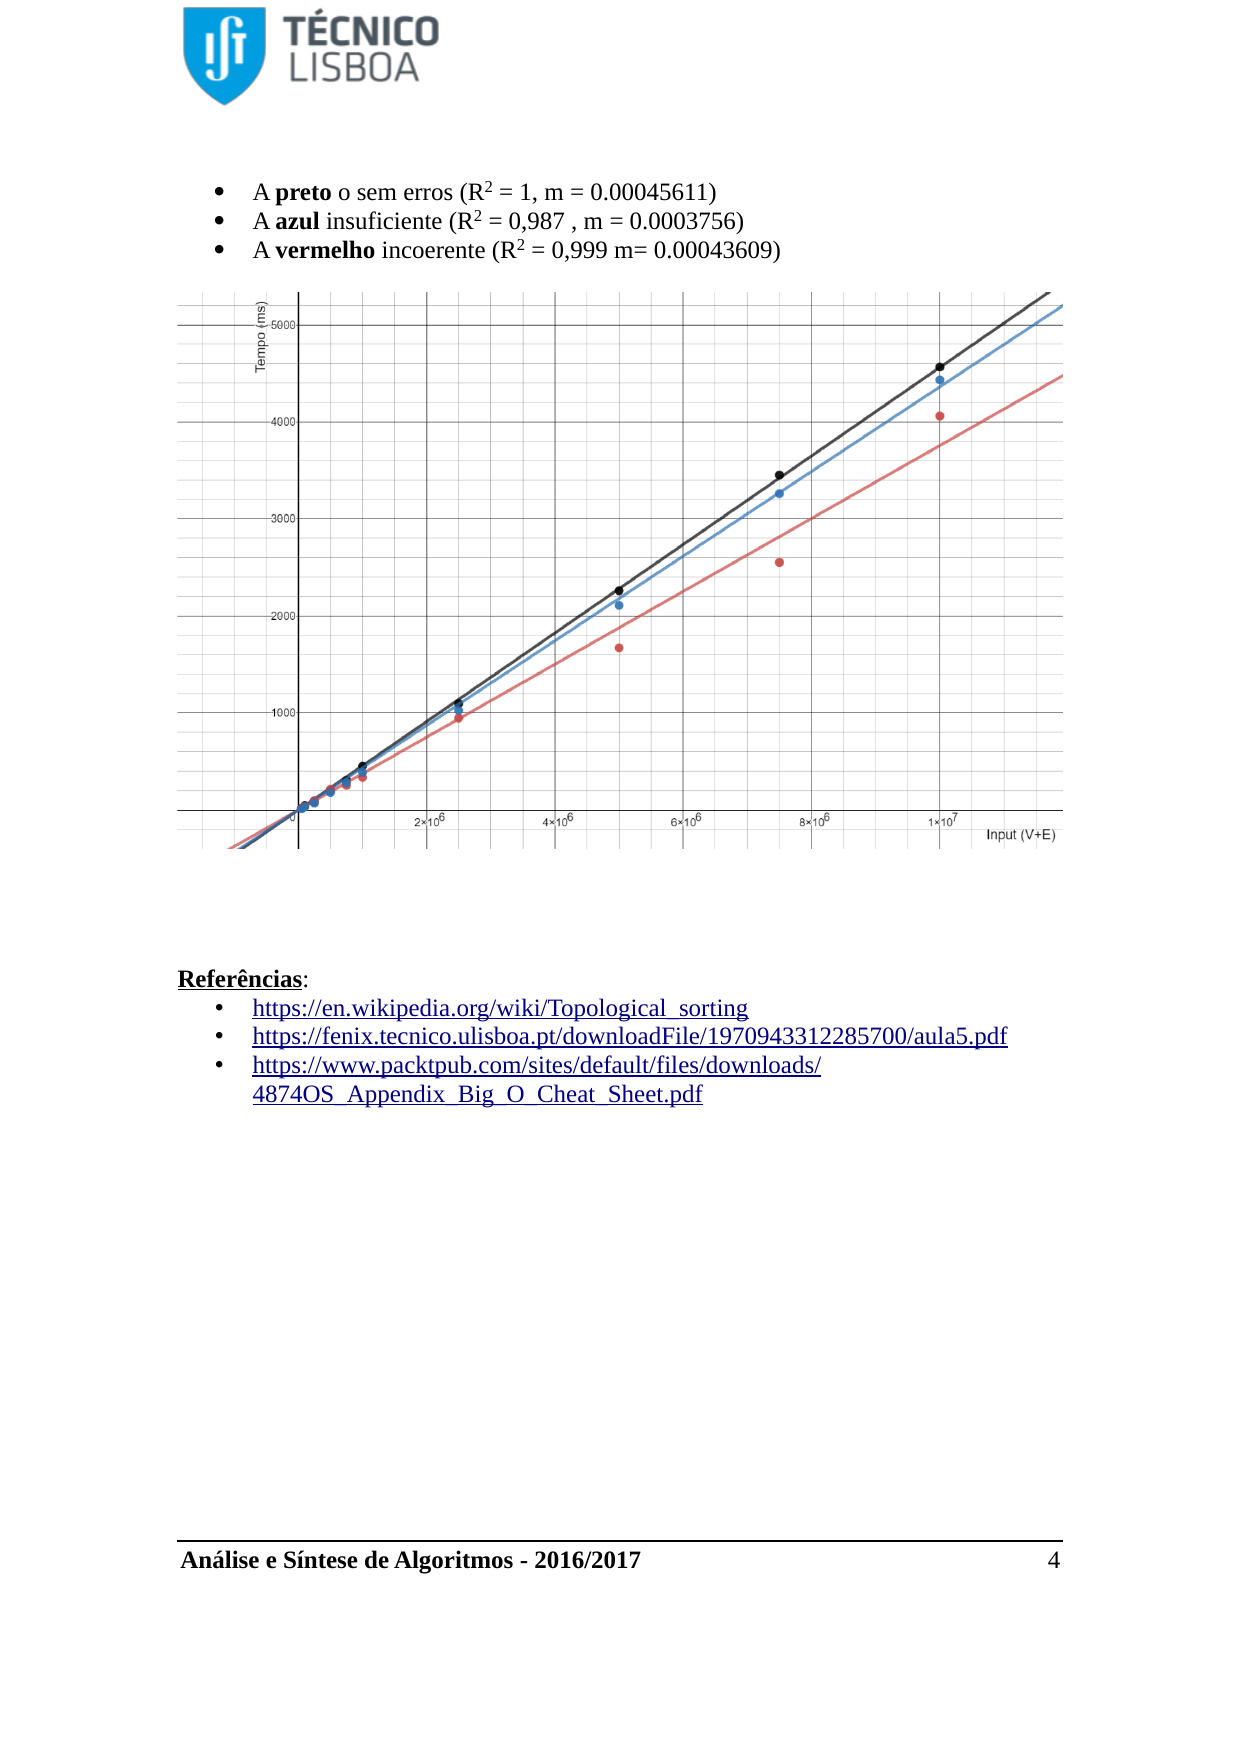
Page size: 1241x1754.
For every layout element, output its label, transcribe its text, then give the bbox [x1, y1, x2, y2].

list A vermelho incoerente (R2 = 0,999 m= 0.00043609) [215, 235, 1063, 263]
list https://www.packtpub.com/sites/default/files/downloads/4874OS_Appendix_Big_O_Cheat_Sheet.pdf [215, 1050, 1063, 1108]
list A azul insuficiente (R2 = 0,987 , m = 0.0003756) [215, 206, 1063, 235]
list https://en.wikipedia.org/wiki/Topological_sorting [215, 993, 1063, 1021]
picture [177, 292, 1063, 849]
picture [182, 5, 440, 106]
text Referências: [177, 964, 1063, 993]
list A preto o sem erros (R2 = 1, m = 0.00045611) [215, 177, 1063, 206]
list https://fenix.tecnico.ulisboa.pt/downloadFile/1970943312285700/aula5.pdf [215, 1021, 1063, 1050]
